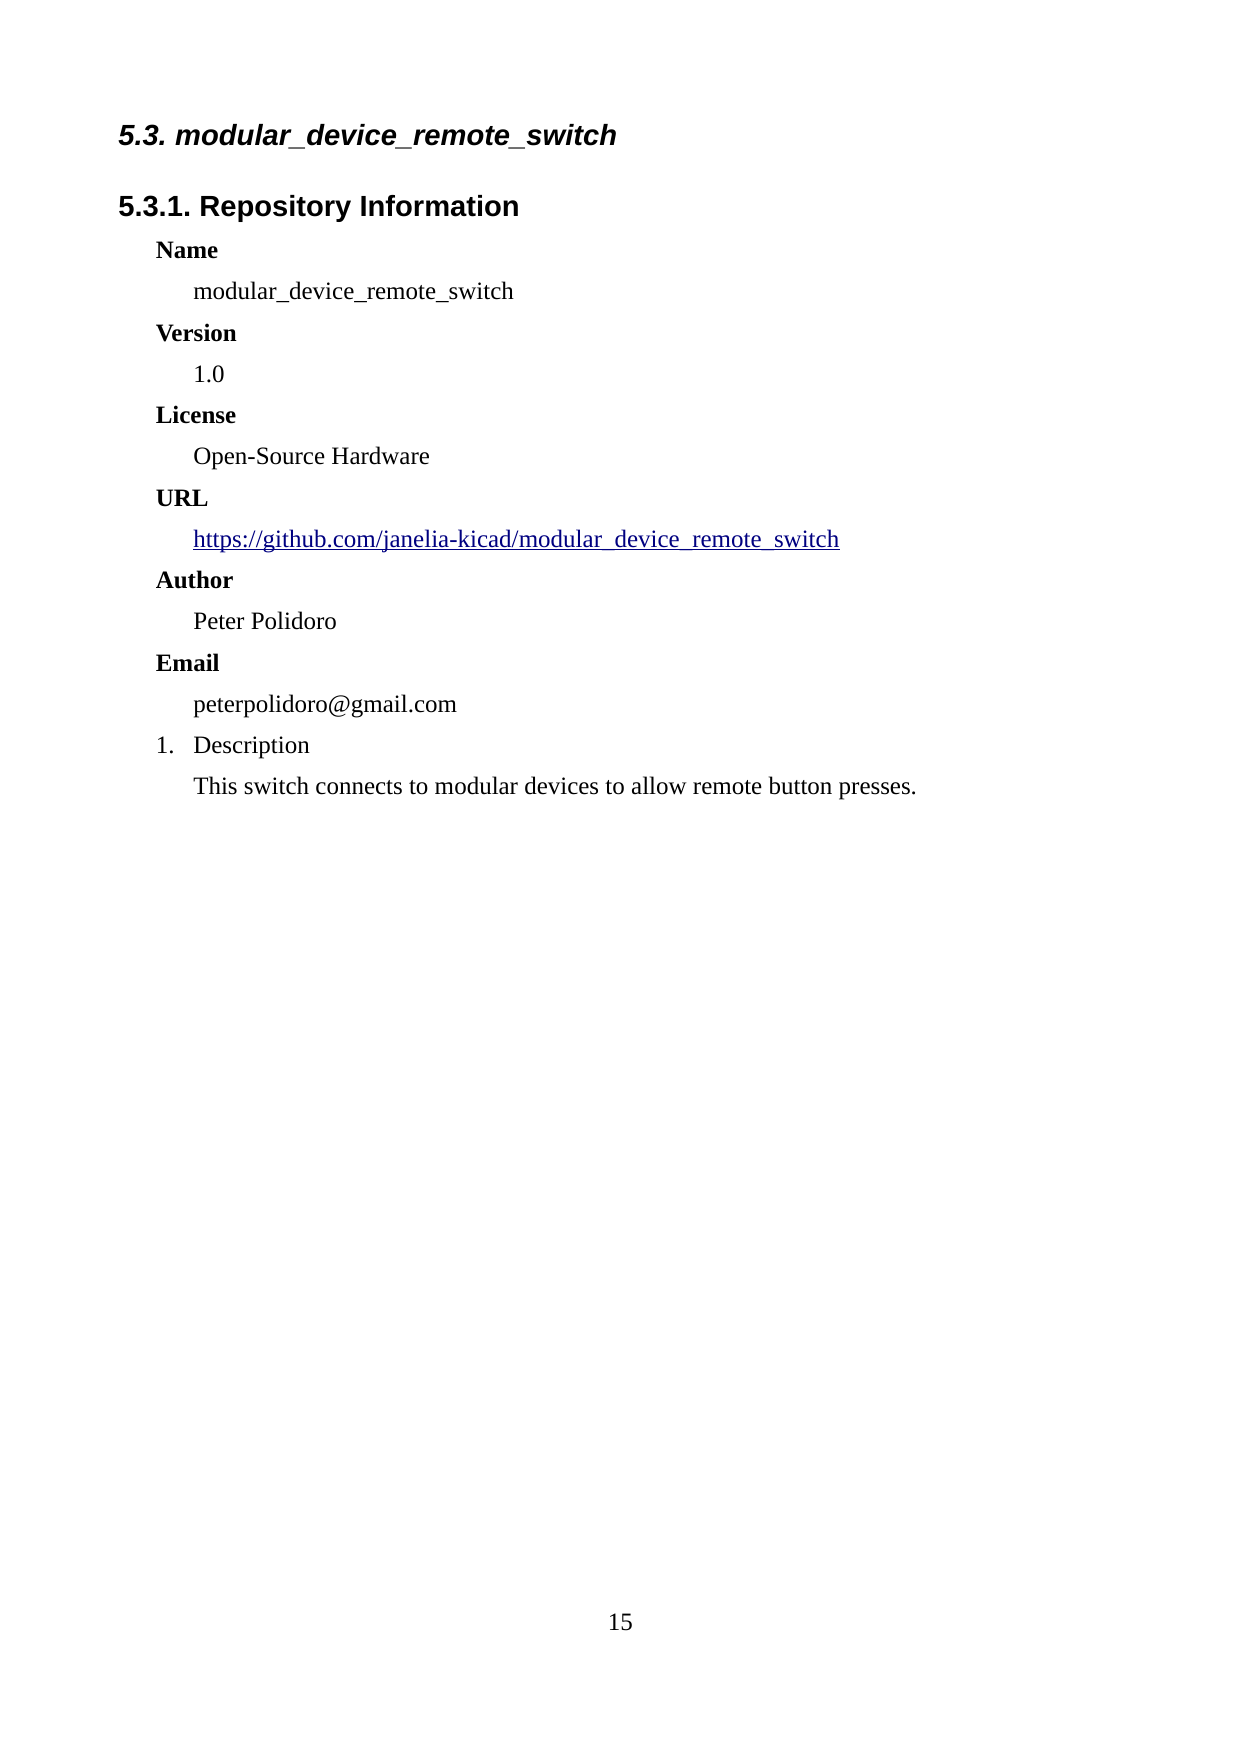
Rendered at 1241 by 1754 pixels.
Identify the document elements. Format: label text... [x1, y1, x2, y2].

list Peter Polidoro [118, 606, 1122, 635]
list Email [118, 648, 1122, 676]
list Author [118, 565, 1122, 594]
list Open-Source Hardware [118, 441, 1122, 470]
list License [118, 400, 1122, 429]
list 1.0 [118, 359, 1122, 388]
list Description [156, 730, 1122, 759]
subtitle Repository Information [118, 189, 1122, 223]
subtitle modular_device_remote_switch [118, 118, 1122, 152]
list This switch connects to modular devices to allow remote button presses. [156, 771, 1122, 800]
list peterpolidoro@gmail.com [118, 689, 1122, 718]
list URL [118, 483, 1122, 511]
list modular_device_remote_switch [118, 276, 1122, 305]
list https://github.com/janelia-kicad/modular_device_remote_switch [118, 524, 1122, 553]
list Name [118, 235, 1122, 264]
list Version [118, 318, 1122, 346]
